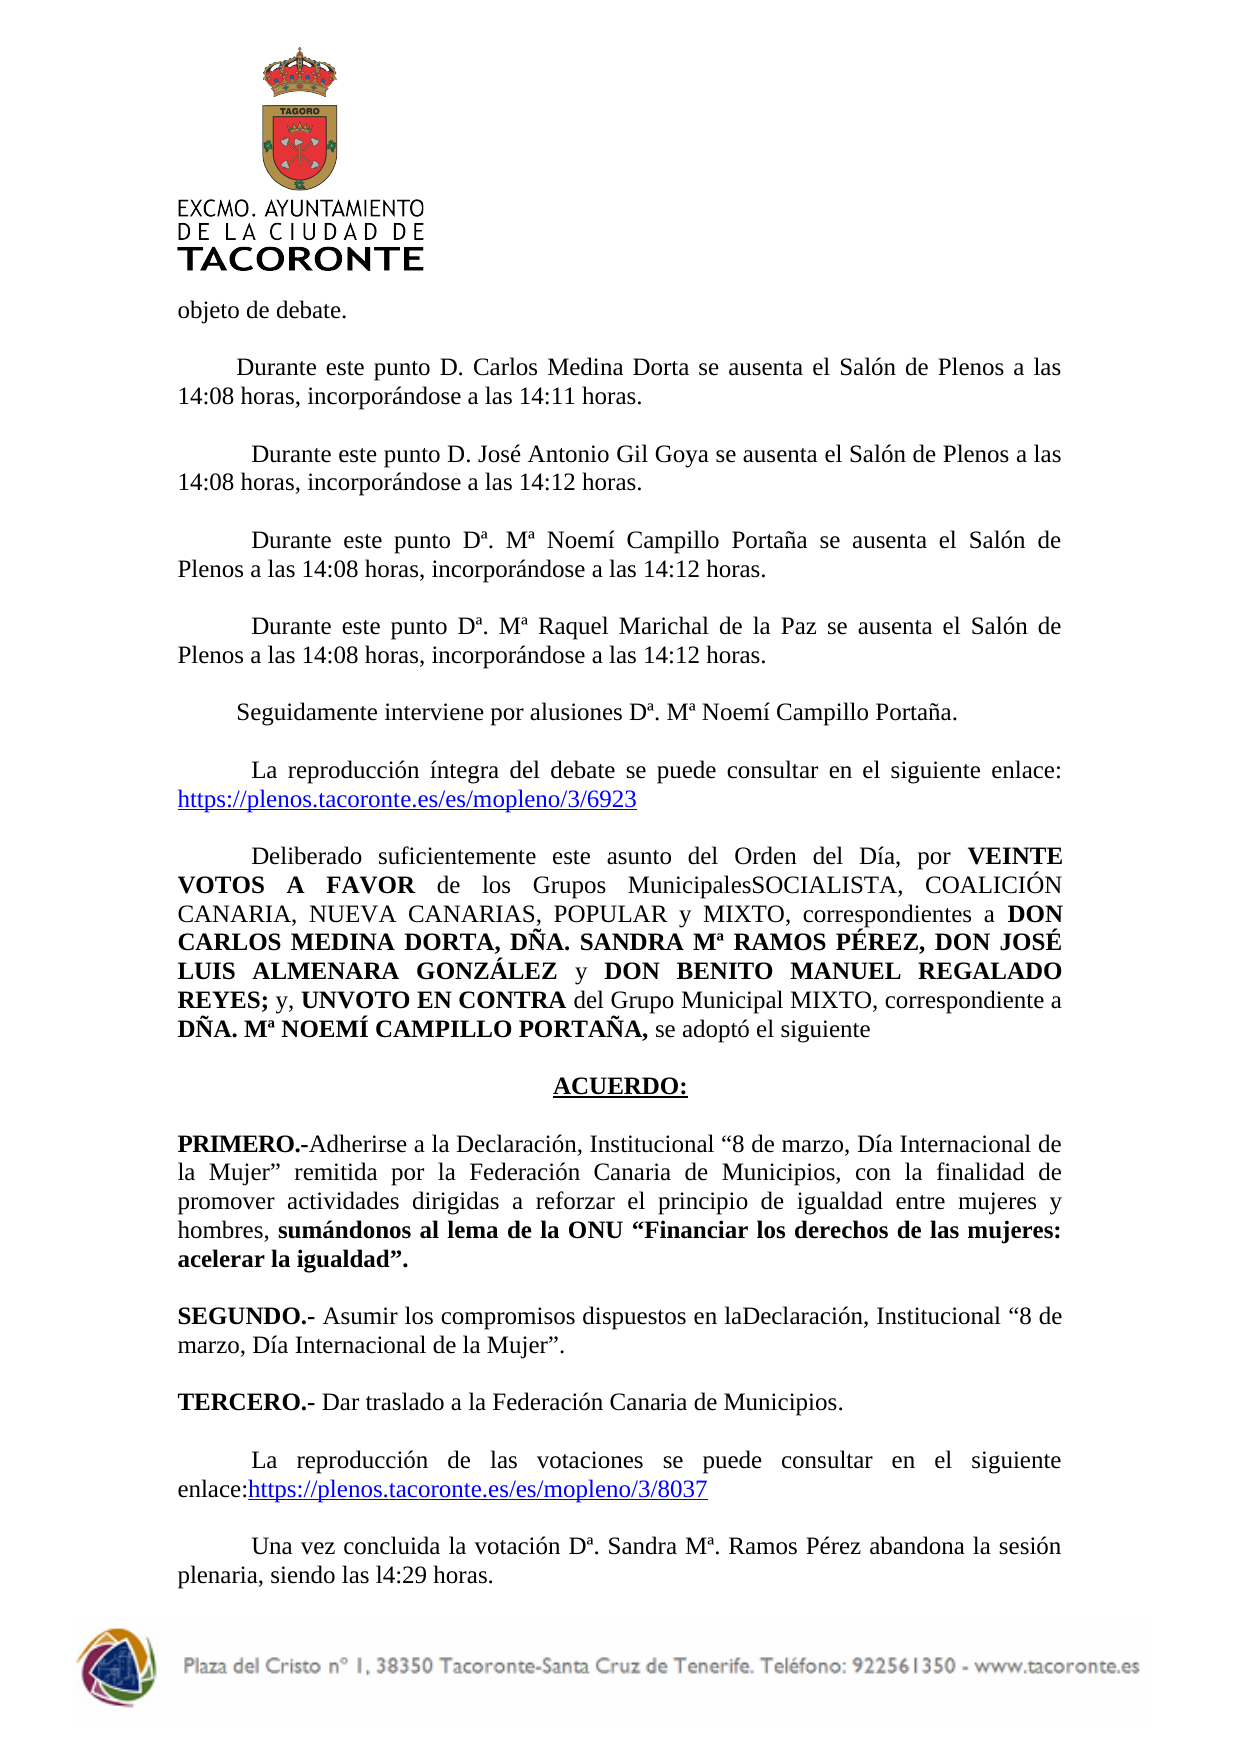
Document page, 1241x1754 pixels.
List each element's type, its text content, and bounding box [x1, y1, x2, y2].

text Seguidamente interviene por alusiones Dª. Mª Noemí Campillo Portaña. [177, 697, 1063, 726]
text Deliberado suficientemente este asunto del Orden del Día, por VEINTE VOTOS A FAVOR de los Grupos MunicipalesSOCIALISTA, COALICIÓN CANARIA, NUEVA CANARIAS, POPULAR y MIXTO, correspondientes a DON CARLOS MEDINA DORTA, DÑA. SANDRA Mª RAMOS PÉREZ, DON JOSÉ LUIS ALMENARA GONZÁLEZ y DON BENITO MANUEL REGALADO REYES; y, UNVOTO EN CONTRA del Grupo Municipal MIXTO, correspondiente a DÑA. Mª NOEMÍ CAMPILLO PORTAÑA, se adoptó el siguiente [177, 841, 1063, 1042]
text Una vez concluida la votación Dª. Sandra Mª. Ramos Pérez abandona la sesión plenaria, siendo las l4:29 horas. [177, 1531, 1063, 1589]
text SEGUNDO.- Asumir los compromisos dispuestos en laDeclaración, Institucional “8 de marzo, Día Internacional de la Mujer”. [177, 1301, 1063, 1359]
picture [71, 1616, 1150, 1722]
text La reproducción de las votaciones se puede consultar en el siguiente enlace:https://plenos.tacoronte.es/es/mopleno/3/8037 [177, 1445, 1063, 1502]
text Durante este punto Dª. Mª Raquel Marichal de la Paz se ausenta el Salón de Plenos a las 14:08 horas, incorporándose a las 14:12 horas. [177, 611, 1063, 669]
text TERCERO.- Dar traslado a la Federación Canaria de Municipios. [177, 1387, 1063, 1416]
text Durante este punto D. Carlos Medina Dorta se ausenta el Salón de Plenos a las 14:08 horas, incorporándose a las 14:11 horas. [177, 352, 1063, 410]
text Durante este punto D. José Antonio Gil Goya se ausenta el Salón de Plenos a las 14:08 horas, incorporándose a las 14:12 horas. [177, 439, 1063, 496]
subtitle ACUERDO: [177, 1071, 1063, 1100]
text La reproducción íntegra del debate se puede consultar en el siguiente enlace: https://plenos.tacoronte.es/es/mopleno/3/6923 [177, 755, 1063, 812]
text PRIMERO.-Adherirse a la Declaración, Institucional “8 de marzo, Día Internacional de la Mujer” remitida por la Federación Canaria de Municipios, con la finalidad de promover actividades dirigidas a reforzar el principio de igualdad entre mujeres y hombres, sumándonos al lema de la ONU “Financiar los derechos de las mujeres: acelerar la igualdad”. [177, 1129, 1063, 1272]
text objeto de debate. [177, 295, 1063, 324]
picture [177, 47, 424, 271]
text Durante este punto Dª. Mª Noemí Campillo Portaña se ausenta el Salón de Plenos a las 14:08 horas, incorporándose a las 14:12 horas. [177, 525, 1063, 582]
